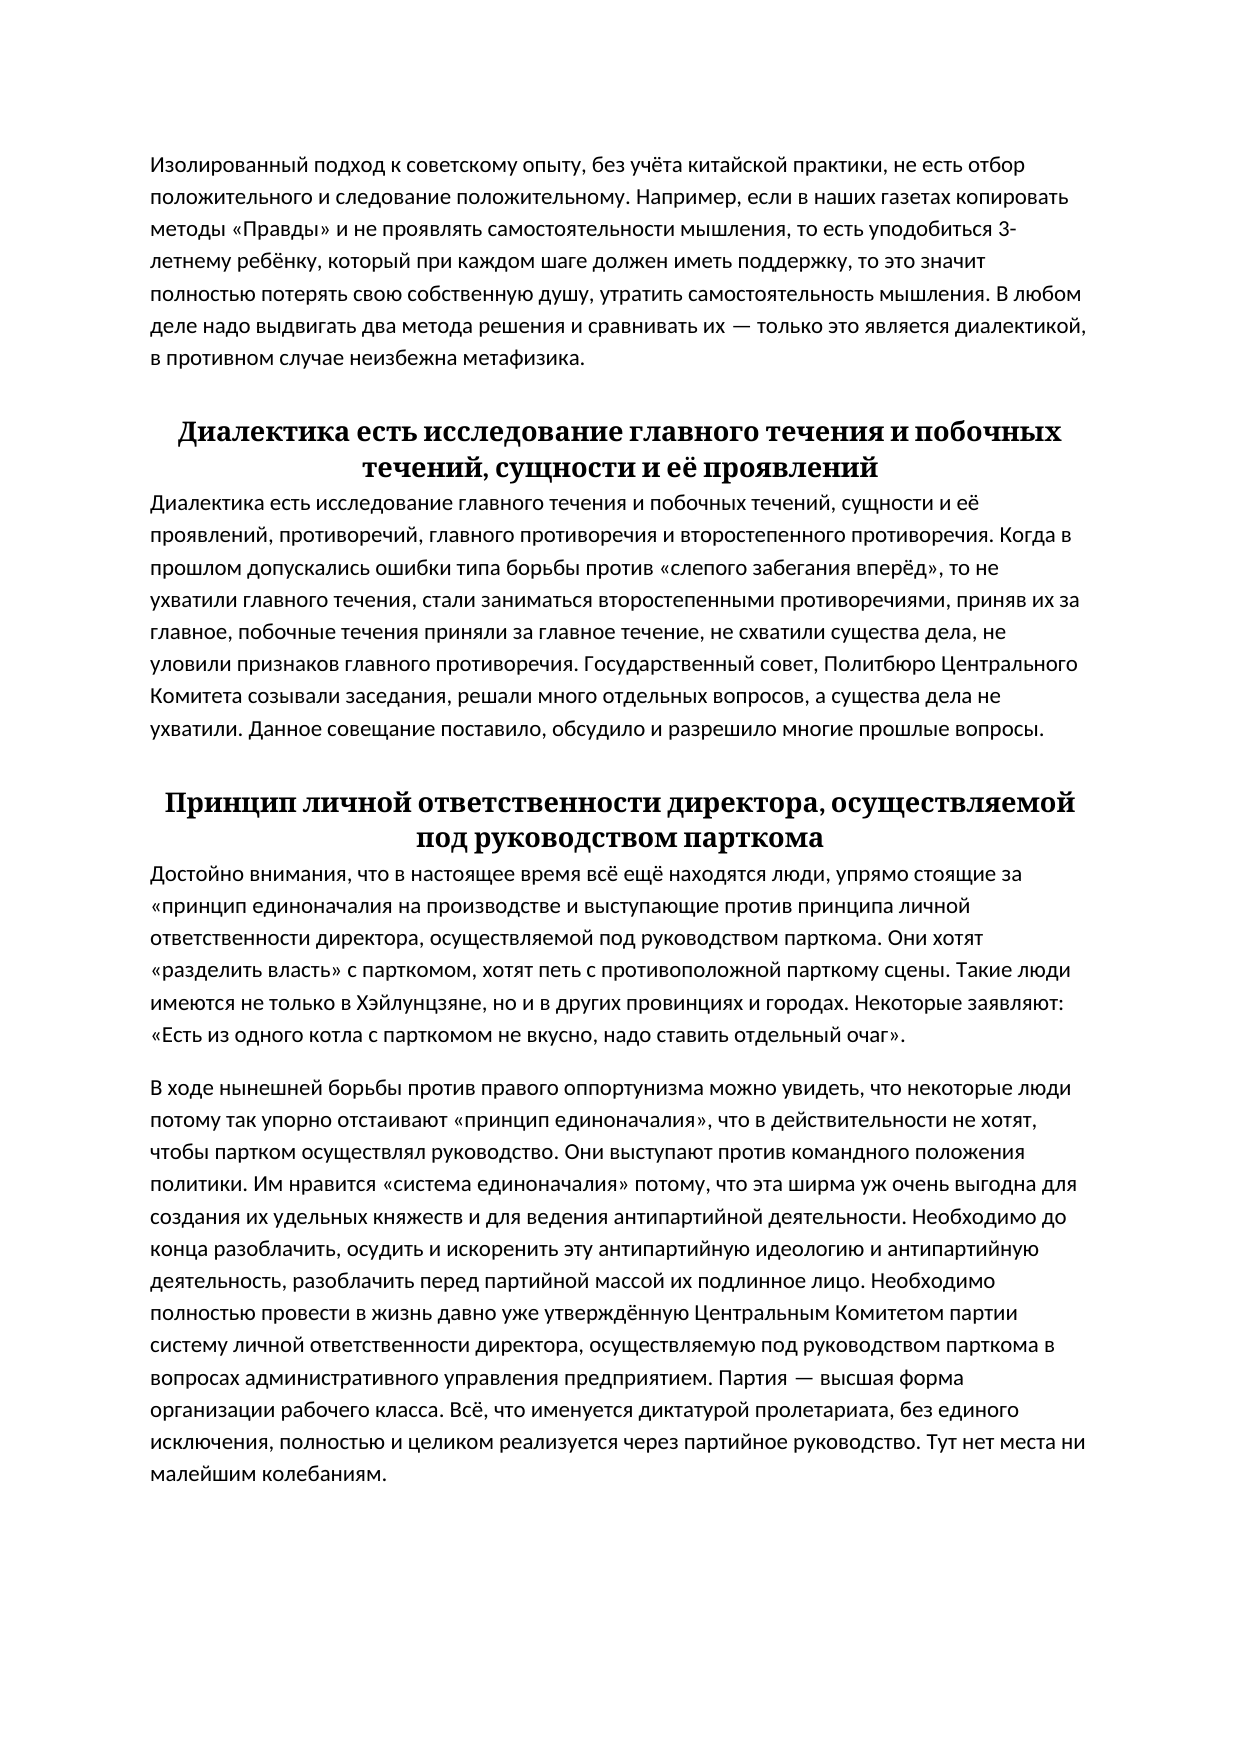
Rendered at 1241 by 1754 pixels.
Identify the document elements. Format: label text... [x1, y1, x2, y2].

subtitle Принцип личной ответственности директора, осуществляемой под руководством парткома [150, 788, 1091, 854]
text Достойно внимания, что в настоящее время всё ещё находятся люди, упрямо стоящие за «принцип единоначалия на производстве и выступающие против принципа личной ответственности директора, осуществляемой под руководством парткома. Они хотят «разделить власть» с парткомом, хотят петь с противоположной парткому сцены. Такие люди имеются не только в Хэйлунцзяне, но и в других провинциях и городах. Некоторые заявляют: «Есть из одного котла с парткомом не вкусно, надо ставить отдельный очаг». [150, 859, 1091, 1048]
text В ходе нынешней борьбы против правого оппортунизма можно увидеть, что некоторые люди потому так упорно отстаивают «принцип единоначалия», что в действительности не хотят, чтобы партком осуществлял руководство. Они выступают против командного положения политики. Им нравится «система единоначалия» потому, что эта ширма уж очень выгодна для создания их удельных княжеств и для ведения антипартийной деятельности. Необходимо до конца разоблачить, осудить и искоренить эту антипартийную идеологию и антипартийную деятельность, разоблачить перед партийной массой их подлинное лицо. Необходимо полностью провести в жизнь давно уже утверждённую Центральным Комитетом партии систему личной ответственности директора, осуществляемую под руководством парткома в вопросах административного управления предприятием. Партия — высшая форма организации рабочего класса. Всё, что именуется диктатурой пролетариата, без единого исключения, полностью и целиком реализуется через партийное руководство. Тут нет места ни малейшим колебаниям. [150, 1073, 1091, 1487]
text Диалектика есть исследование главного течения и побочных течений, сущности и её проявлений, противоречий, главного противоречия и второстепенного противоречия. Когда в прошлом допускались ошибки типа борьбы против «слепого забегания вперёд», то не ухватили главного течения, стали заниматься второстепенными противоречиями, приняв их за главное, побочные течения приняли за главное течение, не схватили существа дела, не уловили признаков главного противоречия. Государственный совет, Политбюро Центрального Комитета созывали заседания, решали много отдельных вопросов, а существа дела не ухватили. Данное совещание поставило, обсудило и разрешило многие прошлые вопросы. [150, 488, 1091, 742]
subtitle Диалектика есть исследование главного течения и побочных течений, сущности и её проявлений [150, 417, 1091, 484]
text Изолированный подход к советскому опыту, без учёта китайской практики, не есть отбор положительного и следование положительному. Например, если в наших газетах копировать методы «Правды» и не проявлять самостоятельности мышления, то есть уподобиться 3-летнему ребёнку, который при каждом шаге должен иметь поддержку, то это значит полностью потерять свою собственную душу, утратить самостоятельность мышления. В любом деле надо выдвигать два метода решения и сравнивать их — только это является диалектикой, в противном случае неизбежна метафизика. [150, 150, 1091, 371]
